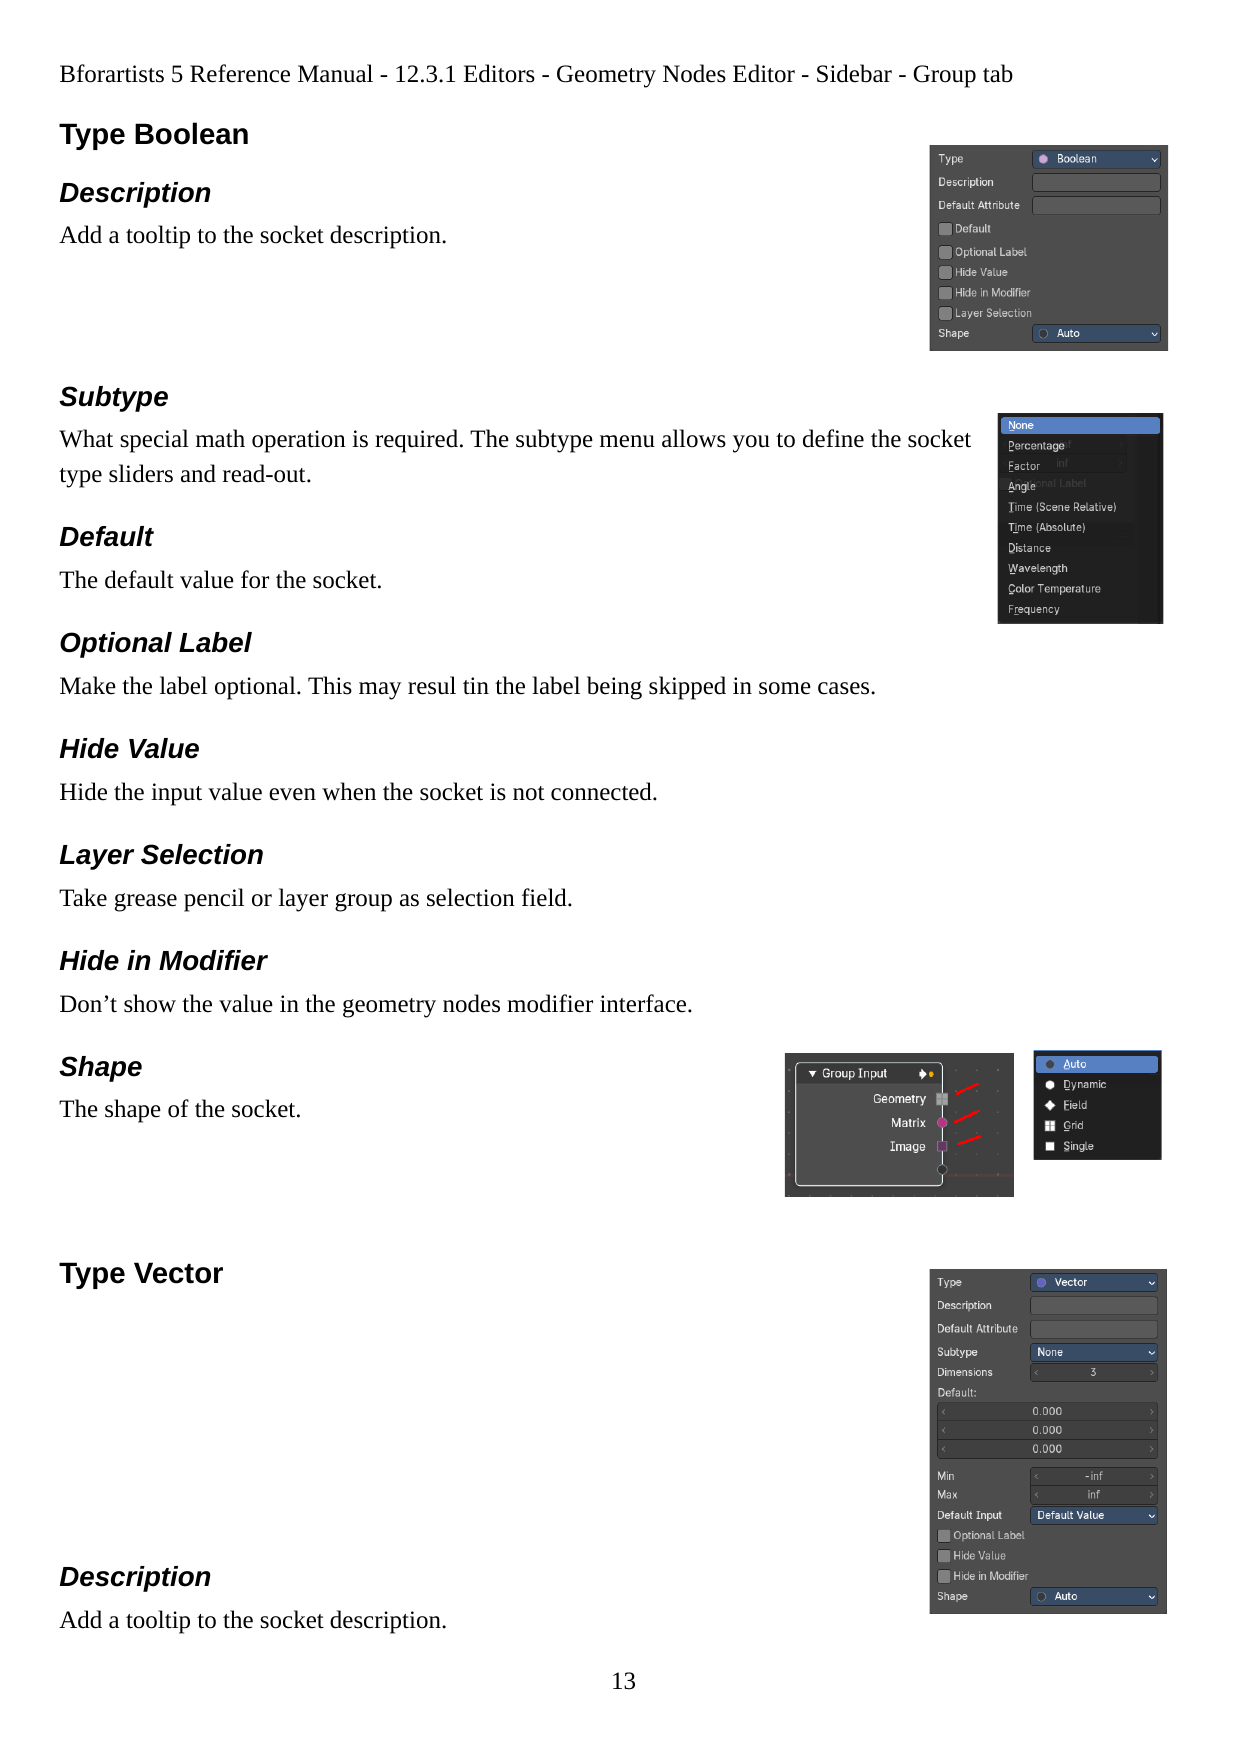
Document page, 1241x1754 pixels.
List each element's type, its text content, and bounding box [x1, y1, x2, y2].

text Hide the input value even when the socket is not connected. [59, 777, 1181, 806]
text Don’t show the value in the geometry nodes modifier interface. [59, 989, 1181, 1017]
subtitle Default [59, 521, 997, 552]
text [1162, 1094, 1181, 1123]
subtitle [1164, 521, 1181, 552]
subtitle Type Vector [59, 1256, 1181, 1290]
subtitle Subtype [59, 380, 1181, 412]
subtitle Shape [59, 1050, 1033, 1082]
subtitle Layer Selection [59, 838, 1181, 870]
text Add a tooltip to the socket description. [59, 1605, 1181, 1633]
picture [929, 145, 1169, 351]
subtitle [1167, 1560, 1181, 1592]
text Make the label optional. This may resul tin the label being skipped in some cases. [59, 671, 1181, 699]
picture [784, 1053, 1014, 1197]
picture [1033, 1050, 1162, 1160]
text [1014, 1094, 1033, 1123]
text The default value for the socket. [59, 565, 997, 594]
picture [997, 413, 1164, 624]
text The shape of the socket. [59, 1094, 784, 1123]
text Add a tooltip to the socket description. [59, 220, 929, 249]
text What special math operation is required. The subtype menu allows you to define the socket type sliders and read-out. [59, 424, 997, 488]
picture [929, 1269, 1167, 1614]
subtitle Optional Label [59, 626, 1181, 658]
subtitle Type Boolean [59, 117, 1181, 151]
subtitle Description [59, 176, 929, 208]
subtitle [1169, 176, 1181, 208]
subtitle [1162, 1050, 1181, 1082]
text Take grease pencil or layer group as selection field. [59, 883, 1181, 911]
subtitle Description [59, 1560, 929, 1592]
subtitle Hide in Modifier [59, 944, 1181, 976]
subtitle Hide Value [59, 732, 1181, 764]
